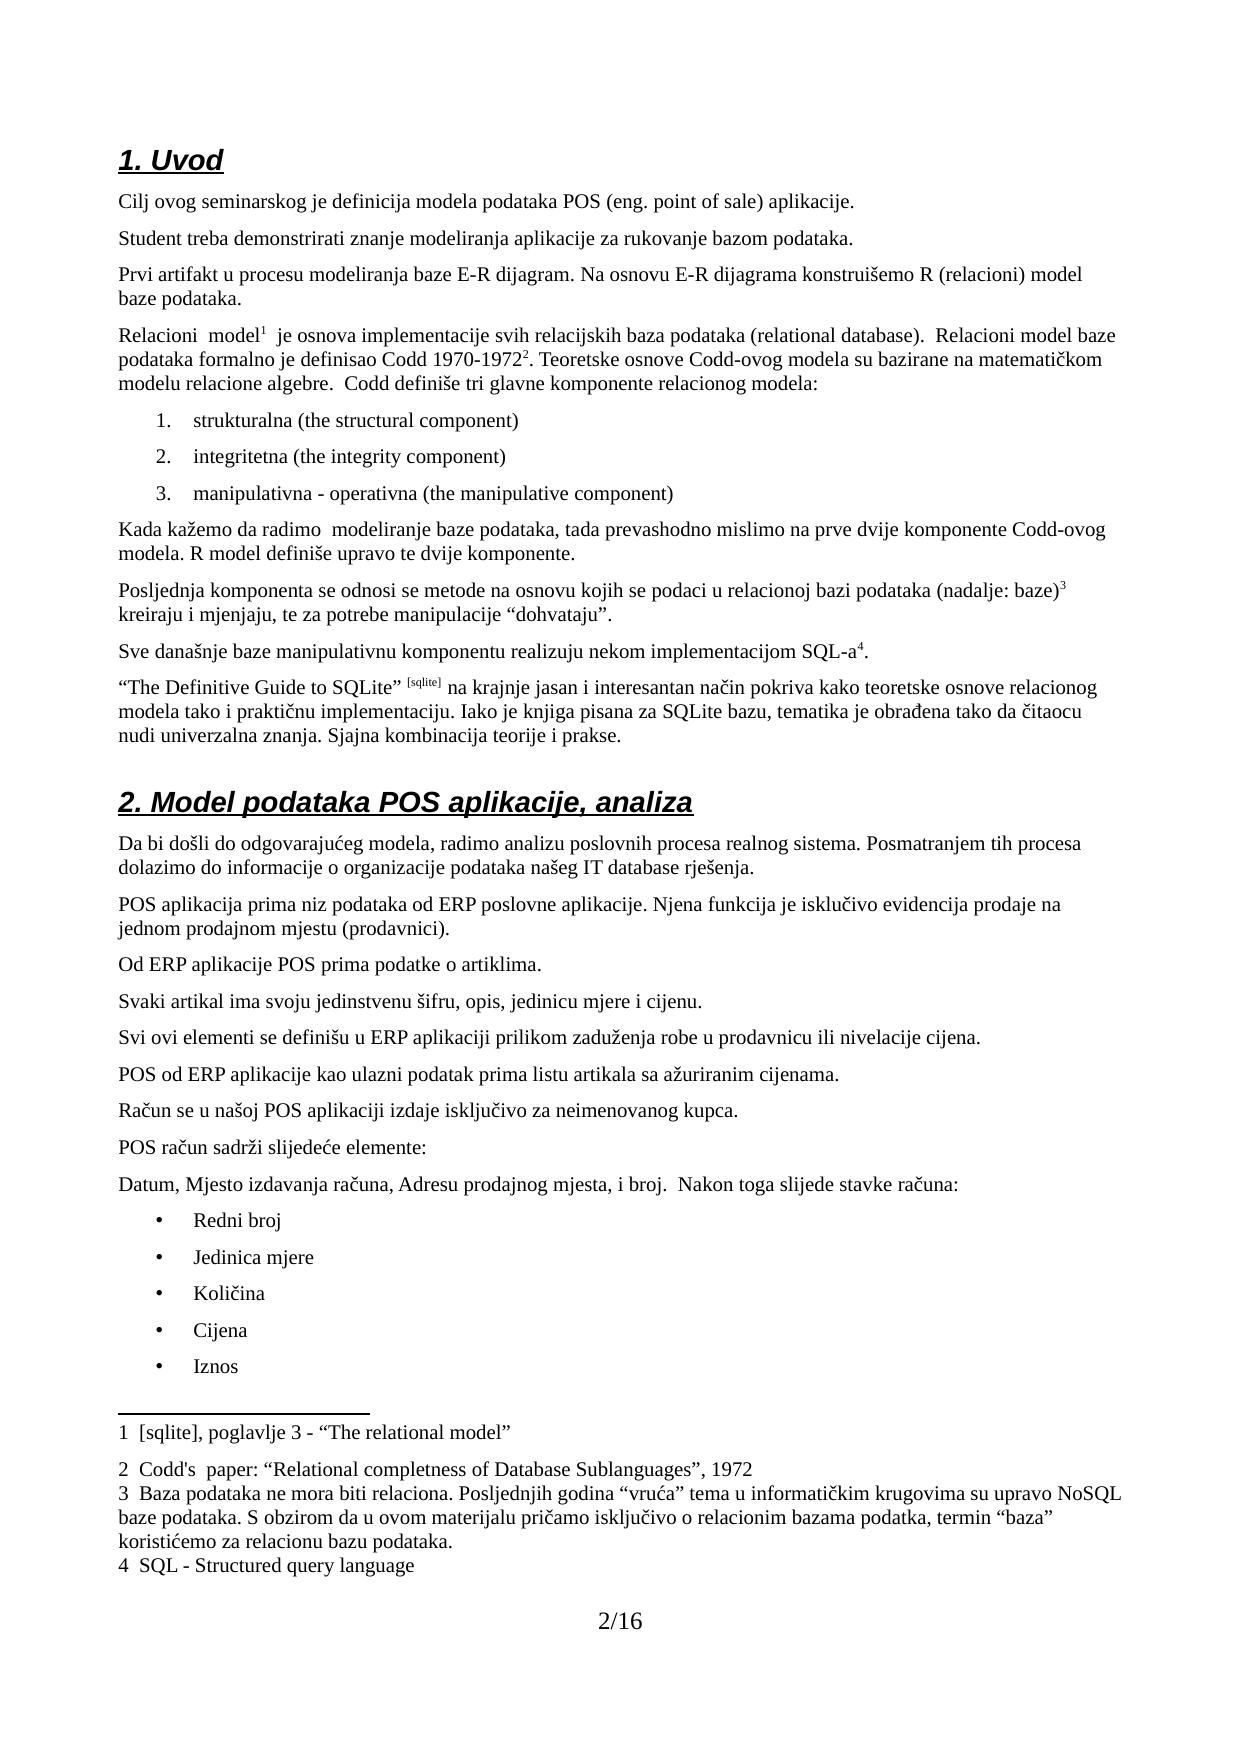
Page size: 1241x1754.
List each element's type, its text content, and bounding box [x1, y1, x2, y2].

text “The Definitive Guide to SQLite” [sqlite] na krajnje jasan i interesantan način pokriva kako teoretske osnove relacionog modela tako i praktičnu implementaciju. Iako je knjiga pisana za SQLite bazu, tematika je obrađena tako da čitaocu nudi univerzalna znanja. Sjajna kombinacija teorije i prakse. [118, 675, 1122, 747]
list Iznos [156, 1354, 1122, 1378]
list integritetna (the integrity component) [156, 444, 1122, 468]
list Jedinica mjere [156, 1244, 1122, 1269]
text POS aplikacija prima niz podataka od ERP poslovne aplikacije. Njena funkcija je isklučivo evidencija prodaje na jednom prodajnom mjestu (prodavnici). [118, 891, 1122, 939]
text Svi ovi elementi se definišu u ERP aplikaciji prilikom zaduženja robe u prodavnicu ili nivelacije cijena. [118, 1025, 1122, 1049]
text Svaki artikal ima svoju jedinstvenu šifru, opis, jedinicu mjere i cijenu. [118, 989, 1122, 1013]
text Student treba demonstrirati znanje modeliranja aplikacije za rukovanje bazom podataka. [118, 226, 1122, 250]
text Kada kažemo da radimo modeliranje baze podataka, tada prevashodno mislimo na prve dvije komponente Codd-ovog modela. R model definiše upravo te dvije komponente. [118, 517, 1122, 565]
list strukturalna (the structural component) [156, 408, 1122, 432]
text POS račun sadrži slijedeće elemente: [118, 1135, 1122, 1159]
text Prvi artifakt u procesu modeliranja baze E-R dijagram. Na osnovu E-R dijagrama konstruišemo R (relacioni) model baze podataka. [118, 262, 1122, 310]
text Sve današnje baze manipulativnu komponentu realizuju nekom implementacijom SQL-a. [118, 638, 1122, 663]
text Cilj ovog seminarskog je definicija modela podataka POS (eng. point of sale) aplikacije. [118, 189, 1122, 213]
list Količina [156, 1281, 1122, 1305]
subtitle 1. Uvod [118, 143, 1122, 177]
text Od ERP aplikacije POS prima podatke o artiklima. [118, 952, 1122, 976]
text Račun se u našoj POS aplikaciji izdaje isključivo za neimenovanog kupca. [118, 1098, 1122, 1122]
subtitle 2. Model podataka POS aplikacije, analiza [118, 785, 1122, 818]
text SQL - Structured query language [118, 1553, 1122, 1577]
list manipulativna - operativna (the manipulative component) [156, 481, 1122, 505]
text Baza podataka ne mora biti relaciona. Posljednjih godina “vruća” tema u informatičkim krugovima su upravo NoSQL baze podataka. S obzirom da u ovom materijalu pričamo isključivo o relacionim bazama podatka, termin “baza” koristićemo za relacionu bazu podataka. [118, 1481, 1122, 1553]
text Relacioni model je osnova implementacije svih relacijskih baza podataka (relational database). Relacioni model baze podataka formalno je definisao Codd 1970-1972. Teoretske osnove Codd-ovog modela su bazirane na matematičkom modelu relacione algebre. Codd definiše tri glavne komponente relacionog modela: [118, 323, 1122, 395]
text Codd's paper: “Relational completness of Database Sublanguages”, 1972 [118, 1457, 1122, 1481]
list Redni broj [156, 1208, 1122, 1232]
text POS od ERP aplikacije kao ulazni podatak prima listu artikala sa ažuriranim cijenama. [118, 1062, 1122, 1086]
text Da bi došli do odgovarajućeg modela, radimo analizu poslovnih procesa realnog sistema. Posmatranjem tih procesa dolazimo do informacije o organizacije podataka našeg IT database rješenja. [118, 831, 1122, 879]
text [sqlite], poglavlje 3 - “The relational model” [118, 1420, 1122, 1444]
text Datum, Mjesto izdavanja računa, Adresu prodajnog mjesta, i broj. Nakon toga slijede stavke računa: [118, 1171, 1122, 1196]
list Cijena [156, 1318, 1122, 1342]
text Posljednja komponenta se odnosi se metode na osnovu kojih se podaci u relacionoj bazi podataka (nadalje: baze) kreiraju i mjenjaju, te za potrebe manipulacije “dohvataju”. [118, 578, 1122, 626]
